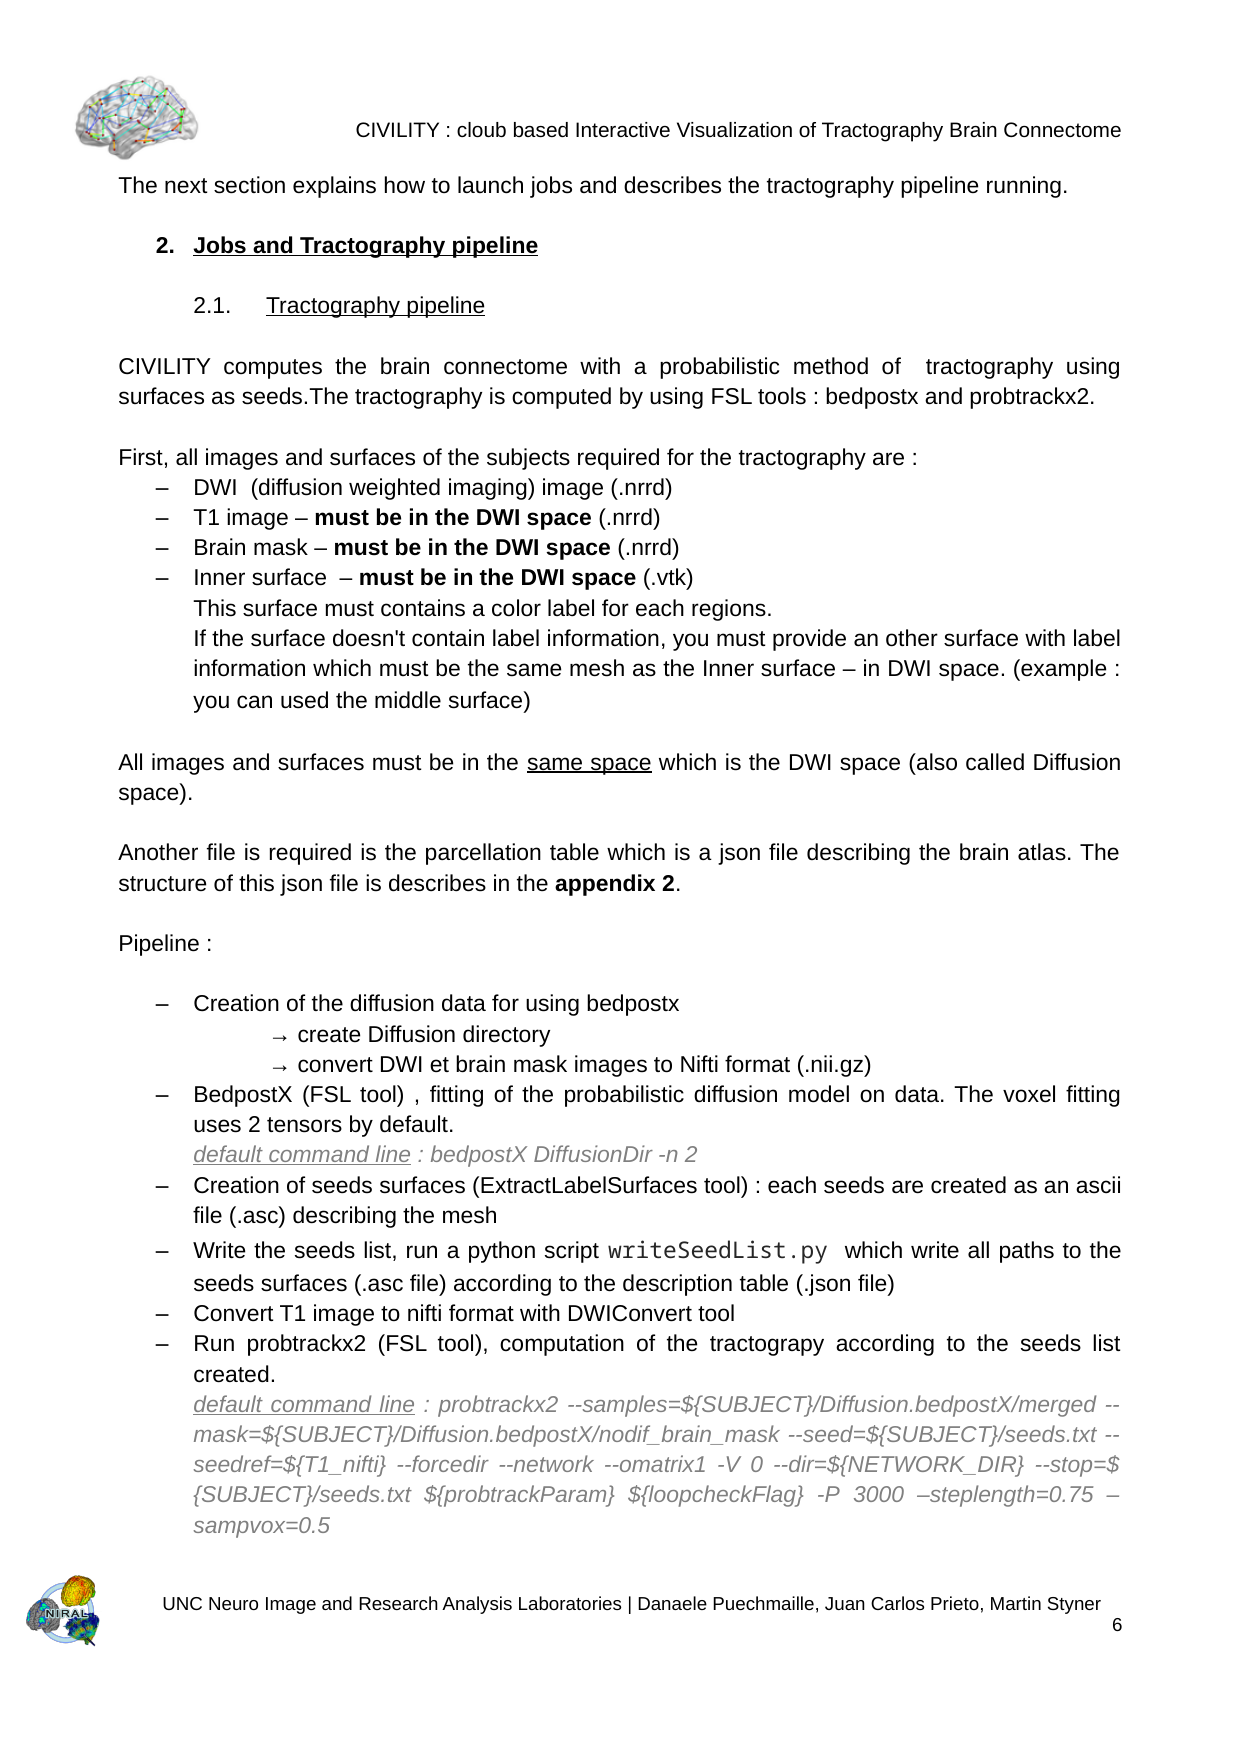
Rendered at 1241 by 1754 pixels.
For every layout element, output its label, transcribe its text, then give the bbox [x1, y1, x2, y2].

list If the surface doesn't contain label information, you must provide an other surface with label information which must be the same mesh as the Inner surface – in DWI space. (example : you can used the middle surface) [156, 625, 1122, 714]
list T1 image – must be in the DWI space (.nrrd) [156, 504, 1122, 530]
text First, all images and surfaces of the subjects required for the tractography are : [118, 443, 1122, 470]
list Write the seeds list, run a python script writeSeedList.py which write all paths to the seeds surfaces (.asc file) according to the description table (.json file) [156, 1232, 1122, 1296]
text All images and surfaces must be in the same space which is the DWI space (also called Diffusion space). [118, 749, 1122, 805]
text Another file is required is the parcellation table which is a json file describing the brain atlas. The structure of this json file is describes in the appendix 2. [118, 839, 1122, 896]
list This surface must contains a color label for each regions. [156, 594, 1122, 621]
list Brain mask – must be in the DWI space (.nrrd) [156, 534, 1122, 560]
text Pipeline : [118, 930, 1122, 956]
list Creation of seeds surfaces (ExtractLabelSurfaces tool) : each seeds are created as an ascii file (.asc) describing the mesh [156, 1172, 1122, 1228]
picture [68, 69, 203, 165]
list → create Diffusion directory [231, 1021, 1122, 1047]
text The next section explains how to launch jobs and describes the tractography pipeline running. [118, 172, 1122, 198]
picture [17, 1559, 114, 1663]
text CIVILITY computes the brain connectome with a probabilistic method of tractography using surfaces as seeds.The tractography is computed by using FSL tools : bedpostx and probtrackx2. [118, 353, 1122, 409]
list BedpostX (FSL tool) , fitting of the probabilistic diffusion model on data. The voxel fitting uses 2 tensors by default. [156, 1081, 1122, 1138]
list Inner surface – must be in the DWI space (.vtk) [156, 564, 1122, 591]
list default command line : bedpostX DiffusionDir -n 2 [156, 1141, 1122, 1168]
list Jobs and Tractography pipeline [156, 232, 1122, 258]
list Run probtrackx2 (FSL tool), computation of the tractograpy according to the seeds list created. [156, 1330, 1122, 1387]
list Creation of the diffusion data for using bedpostx [156, 990, 1122, 1017]
list Convert T1 image to nifti format with DWIConvert tool [156, 1300, 1122, 1327]
list DWI (diffusion weighted imaging) image (.nrrd) [156, 474, 1122, 500]
list Tractography pipeline [193, 292, 1122, 319]
list default command line : probtrackx2 --samples=${SUBJECT}/Diffusion.bedpostX/merged --mask=${SUBJECT}/Diffusion.bedpostX/nodif_brain_mask --seed=${SUBJECT}/seeds.txt --seedref=${T1_nifti} --forcedir --network --omatrix1 -V 0 --dir=${NETWORK_DIR} --stop=${SUBJECT}/seeds.txt ${probtrackParam} ${loopcheckFlag} -P 3000 –steplength=0.75 –sampvox=0.5 [156, 1391, 1122, 1538]
list → convert DWI et brain mask images to Nifti format (.nii.gz) [231, 1051, 1122, 1077]
